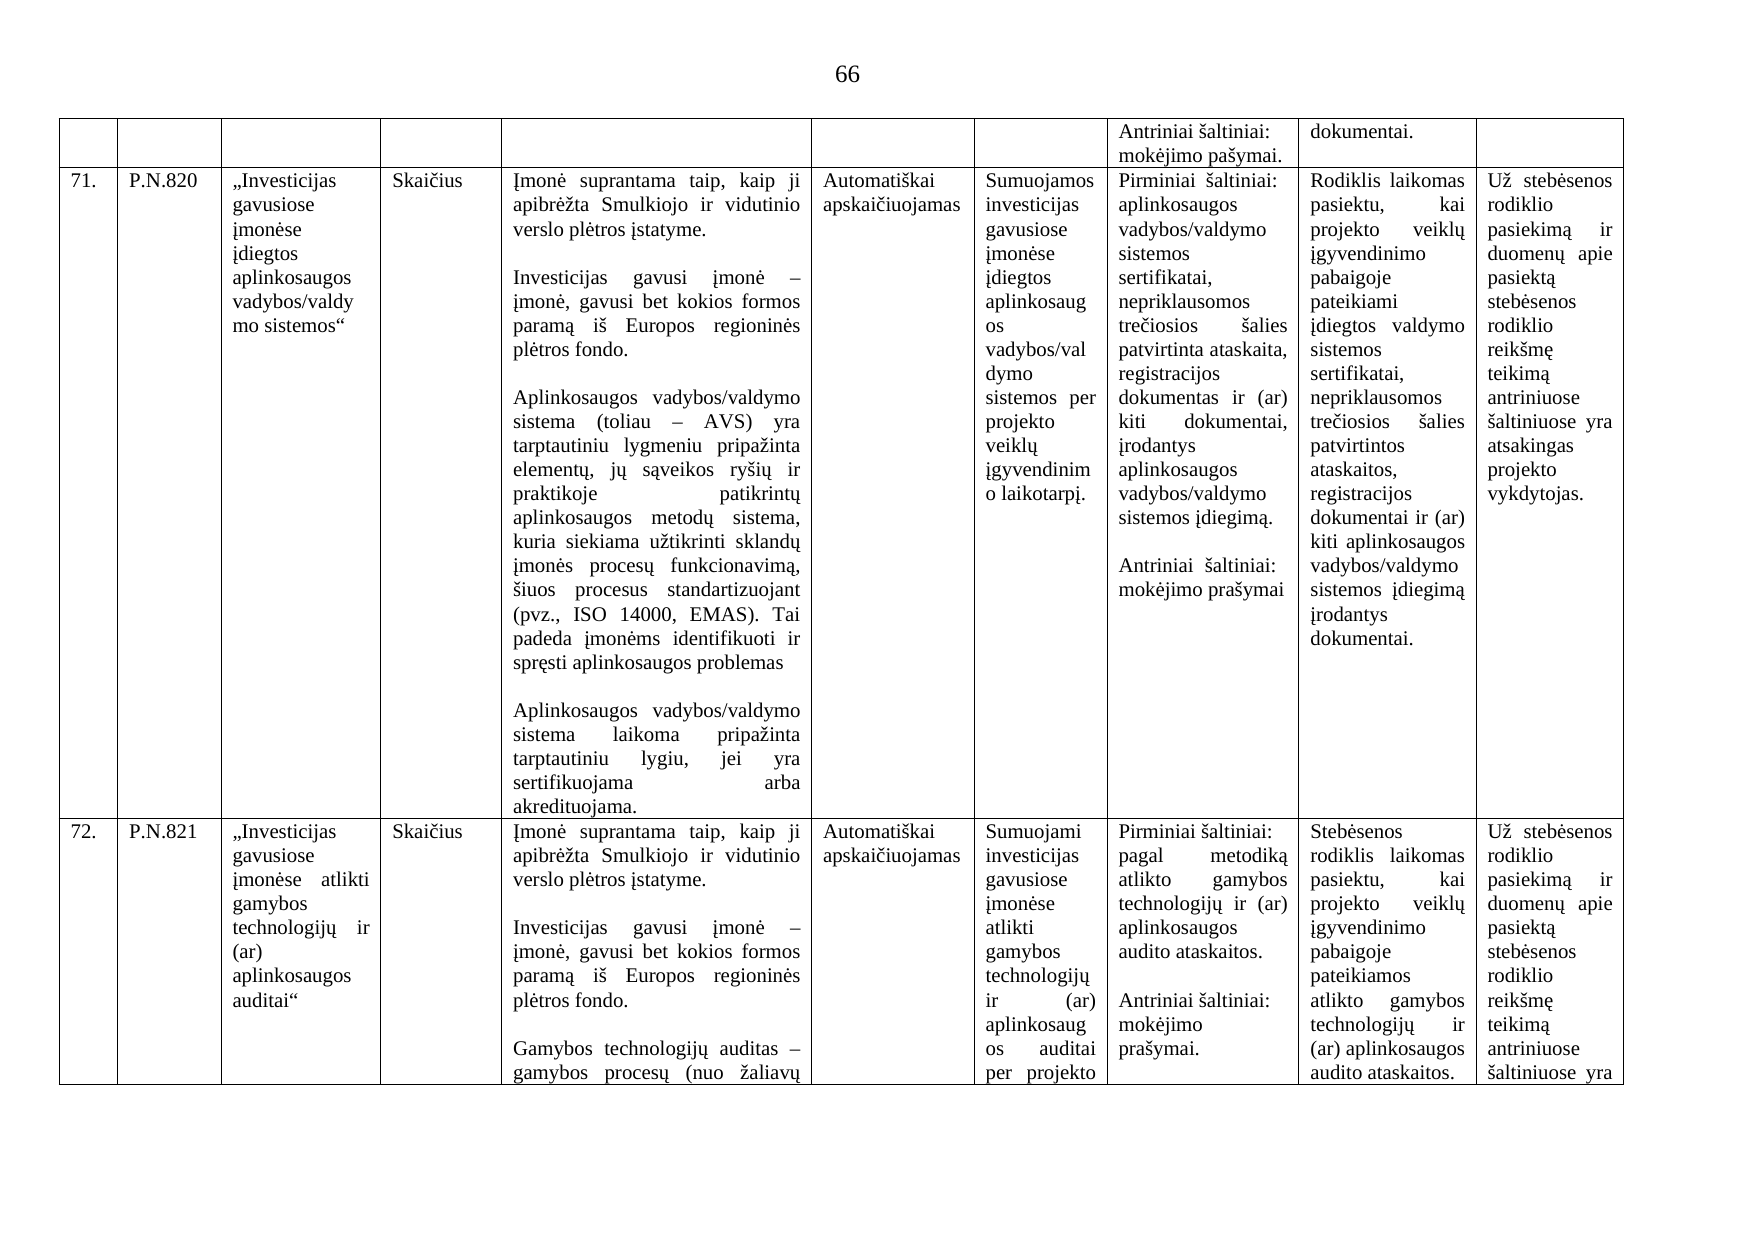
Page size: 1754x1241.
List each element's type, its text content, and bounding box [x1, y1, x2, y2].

table_cell [502, 119, 811, 167]
table_cell [222, 119, 380, 167]
table_cell Įmonė suprantama taip, kaip ji apibrėžta Smulkiojo ir vidutinio verslo plėtros įstatyme. Investicijas gavusi įmonė – įmonė, gavusi bet kokios formos paramą iš Europos regioninės plėtros fondo. Aplinkosaugos vadybos/valdymo sistema (toliau – AVS) yra tarptautiniu lygmeniu pripažinta elementų, jų sąveikos ryšių ir praktikoje patikrintų aplinkosaugos metodų sistema, kuria siekiama užtikrinti sklandų įmonės procesų funkcionavimą, šiuos procesus standartizuojant (pvz., ISO 14000, EMAS). Tai padeda įmonėms identifikuoti ir spręsti aplinkosaugos problemas Aplinkosaugos vadybos/valdymo sistema laikoma pripažinta tarptautiniu lygiu, jei yra sertifikuojama arba akredituojama. [502, 168, 811, 818]
table_cell [812, 119, 974, 167]
table_cell [975, 119, 1107, 167]
table_cell Antriniai šaltiniai: mokėjimo pašymai. [1108, 119, 1298, 167]
table_cell Stebėsenos rodiklis laikomas pasiektu, kai projekto veiklų įgyvendinimo pabaigoje pateikiamos atlikto gamybos technologijų ir (ar) aplinkosaugos audito ataskaitos. [1299, 819, 1476, 1084]
table_cell P.N.820 [118, 168, 221, 818]
table_cell Sumuojami investicijas gavusiose įmonėse atlikti gamybos technologijų ir (ar) aplinkosaugos auditai per projekto [975, 819, 1107, 1084]
table_cell P.N.821 [118, 819, 221, 1084]
table_cell Pirminiai šaltiniai: aplinkosaugos vadybos/valdymo sistemos sertifikatai, nepriklausomos trečiosios šalies patvirtinta ataskaita, registracijos dokumentas ir (ar) kiti dokumentai, įrodantys aplinkosaugos vadybos/valdymo sistemos įdiegimą. Antriniai šaltiniai: mokėjimo prašymai [1108, 168, 1298, 818]
table_cell 72. [60, 819, 117, 1084]
table_cell Rodiklis laikomas pasiektu, kai projekto veiklų įgyvendinimo pabaigoje pateikiami įdiegtos valdymo sistemos sertifikatai, nepriklausomos trečiosios šalies patvirtintos ataskaitos, registracijos dokumentai ir (ar) kiti aplinkosaugos vadybos/valdymo sistemos įdiegimą įrodantys dokumentai. [1299, 168, 1476, 818]
table_cell [60, 119, 117, 167]
table_cell Skaičius [381, 819, 501, 1084]
table_cell Sumuojamos investicijas gavusiose įmonėse įdiegtos aplinkosaugos vadybos/valdymo sistemos per projekto veiklų įgyvendinimo laikotarpį. [975, 168, 1107, 818]
table_cell Pirminiai šaltiniai: pagal metodiką atlikto gamybos technologijų ir (ar) aplinkosaugos audito ataskaitos. Antriniai šaltiniai: mokėjimo prašymai. [1108, 819, 1298, 1084]
table_cell „Investicijas gavusiose įmonėse atlikti gamybos technologijų ir (ar) aplinkosaugos auditai“ [222, 819, 380, 1084]
table_cell Už stebėsenos rodiklio pasiekimą ir duomenų apie pasiektą stebėsenos rodiklio reikšmę teikimą antriniuose šaltiniuose yra [1477, 819, 1623, 1084]
table_cell Automatiškai apskaičiuojamas [812, 819, 974, 1084]
table_cell dokumentai. [1299, 119, 1476, 167]
table_cell 71. [60, 168, 117, 818]
table_cell Automatiškai apskaičiuojamas [812, 168, 974, 818]
table_cell Už stebėsenos rodiklio pasiekimą ir duomenų apie pasiektą stebėsenos rodiklio reikšmę teikimą antriniuose šaltiniuose yra atsakingas projekto vykdytojas. [1477, 168, 1623, 818]
table_cell Įmonė suprantama taip, kaip ji apibrėžta Smulkiojo ir vidutinio verslo plėtros įstatyme. Investicijas gavusi įmonė – įmonė, gavusi bet kokios formos paramą iš Europos regioninės plėtros fondo. Gamybos technologijų auditas – gamybos procesų (nuo žaliavų [502, 819, 811, 1084]
table_cell [118, 119, 221, 167]
table_cell [381, 119, 501, 167]
table_cell „Investicijas gavusiose įmonėse įdiegtos aplinkosaugos vadybos/valdymo sistemos“ [222, 168, 380, 818]
table_cell Skaičius [381, 168, 501, 818]
table_cell [1477, 119, 1623, 167]
